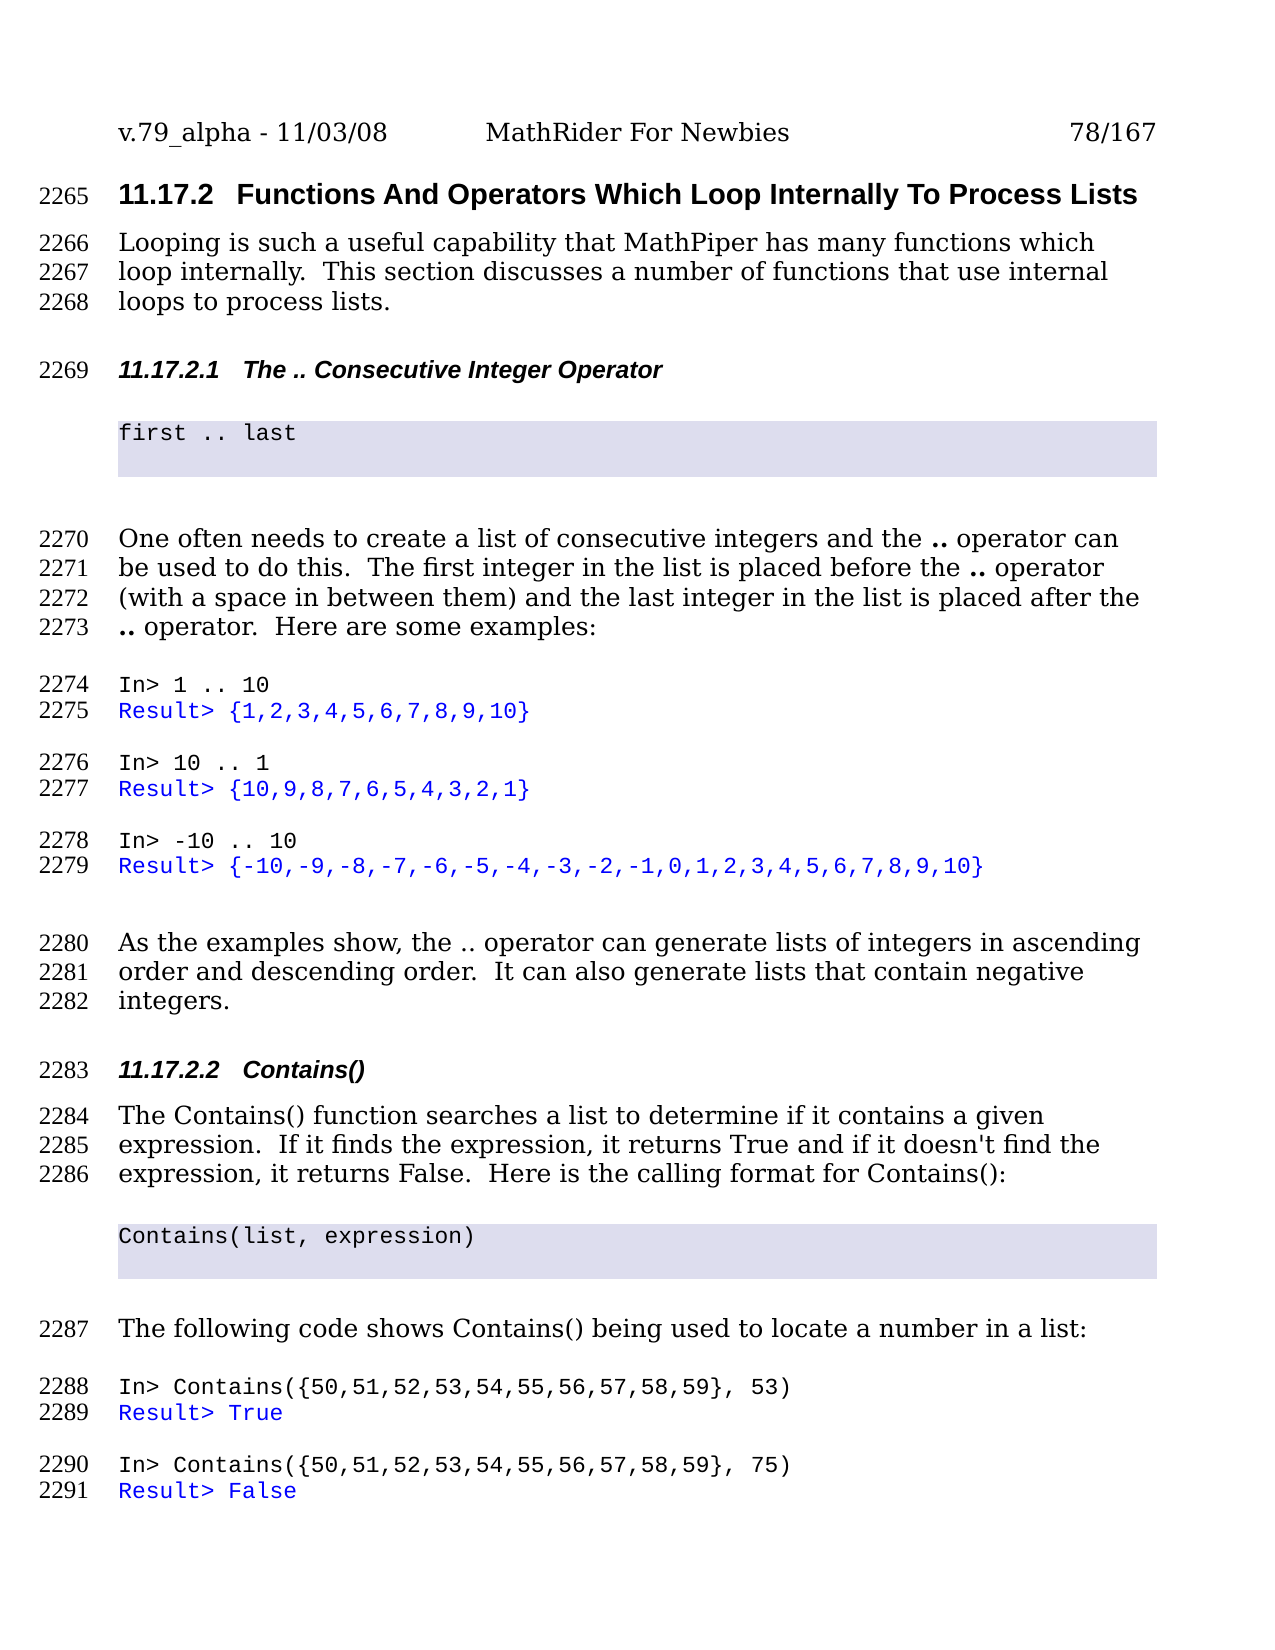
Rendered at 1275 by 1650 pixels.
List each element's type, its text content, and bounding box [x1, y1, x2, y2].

subtitle The .. Consecutive Integer Operator [118, 355, 1157, 383]
text In> 10 .. 1 [118, 751, 1157, 777]
text Result> True [118, 1402, 1157, 1428]
text Looping is such a useful capability that MathPiper has many functions which loop internally. This section discusses a number of functions that use internal loops to process lists. [118, 228, 1157, 316]
text Result> {1,2,3,4,5,6,7,8,9,10} [118, 699, 1157, 725]
text As the examples show, the .. operator can generate lists of integers in ascending order and descending order. It can also generate lists that contain negative integers. [118, 928, 1157, 1016]
subtitle Functions And Operators Which Loop Internally To Process Lists [118, 177, 1157, 210]
text Result> {-10,-9,-8,-7,-6,-5,-4,-3,-2,-1,0,1,2,3,4,5,6,7,8,9,10} [118, 855, 1157, 881]
text In> Contains({50,51,52,53,54,55,56,57,58,59}, 53) [118, 1376, 1157, 1402]
text In> -10 .. 10 [118, 829, 1157, 855]
table_header Contains(list, expression) [118, 1224, 1157, 1279]
text One often needs to create a list of consecutive integers and the .. operator can be used to do this. The first integer in the list is placed before the .. operator (with a space in between them) and the last integer in the list is placed after the .. operator. Here are some examples: [118, 524, 1157, 641]
text Result> False [118, 1479, 1157, 1505]
table_header first .. last [118, 421, 1157, 477]
text In> Contains({50,51,52,53,54,55,56,57,58,59}, 75) [118, 1453, 1157, 1479]
text The following code shows Contains() being used to locate a number in a list: [118, 1314, 1157, 1344]
text The Contains() function searches a list to determine if it contains a given expression. If it finds the expression, it returns True and if it doesn't find the expression, it returns False. Here is the calling format for Contains(): [118, 1101, 1157, 1189]
text In> 1 .. 10 [118, 673, 1157, 699]
subtitle Contains() [118, 1055, 1157, 1083]
text Result> {10,9,8,7,6,5,4,3,2,1} [118, 777, 1157, 803]
